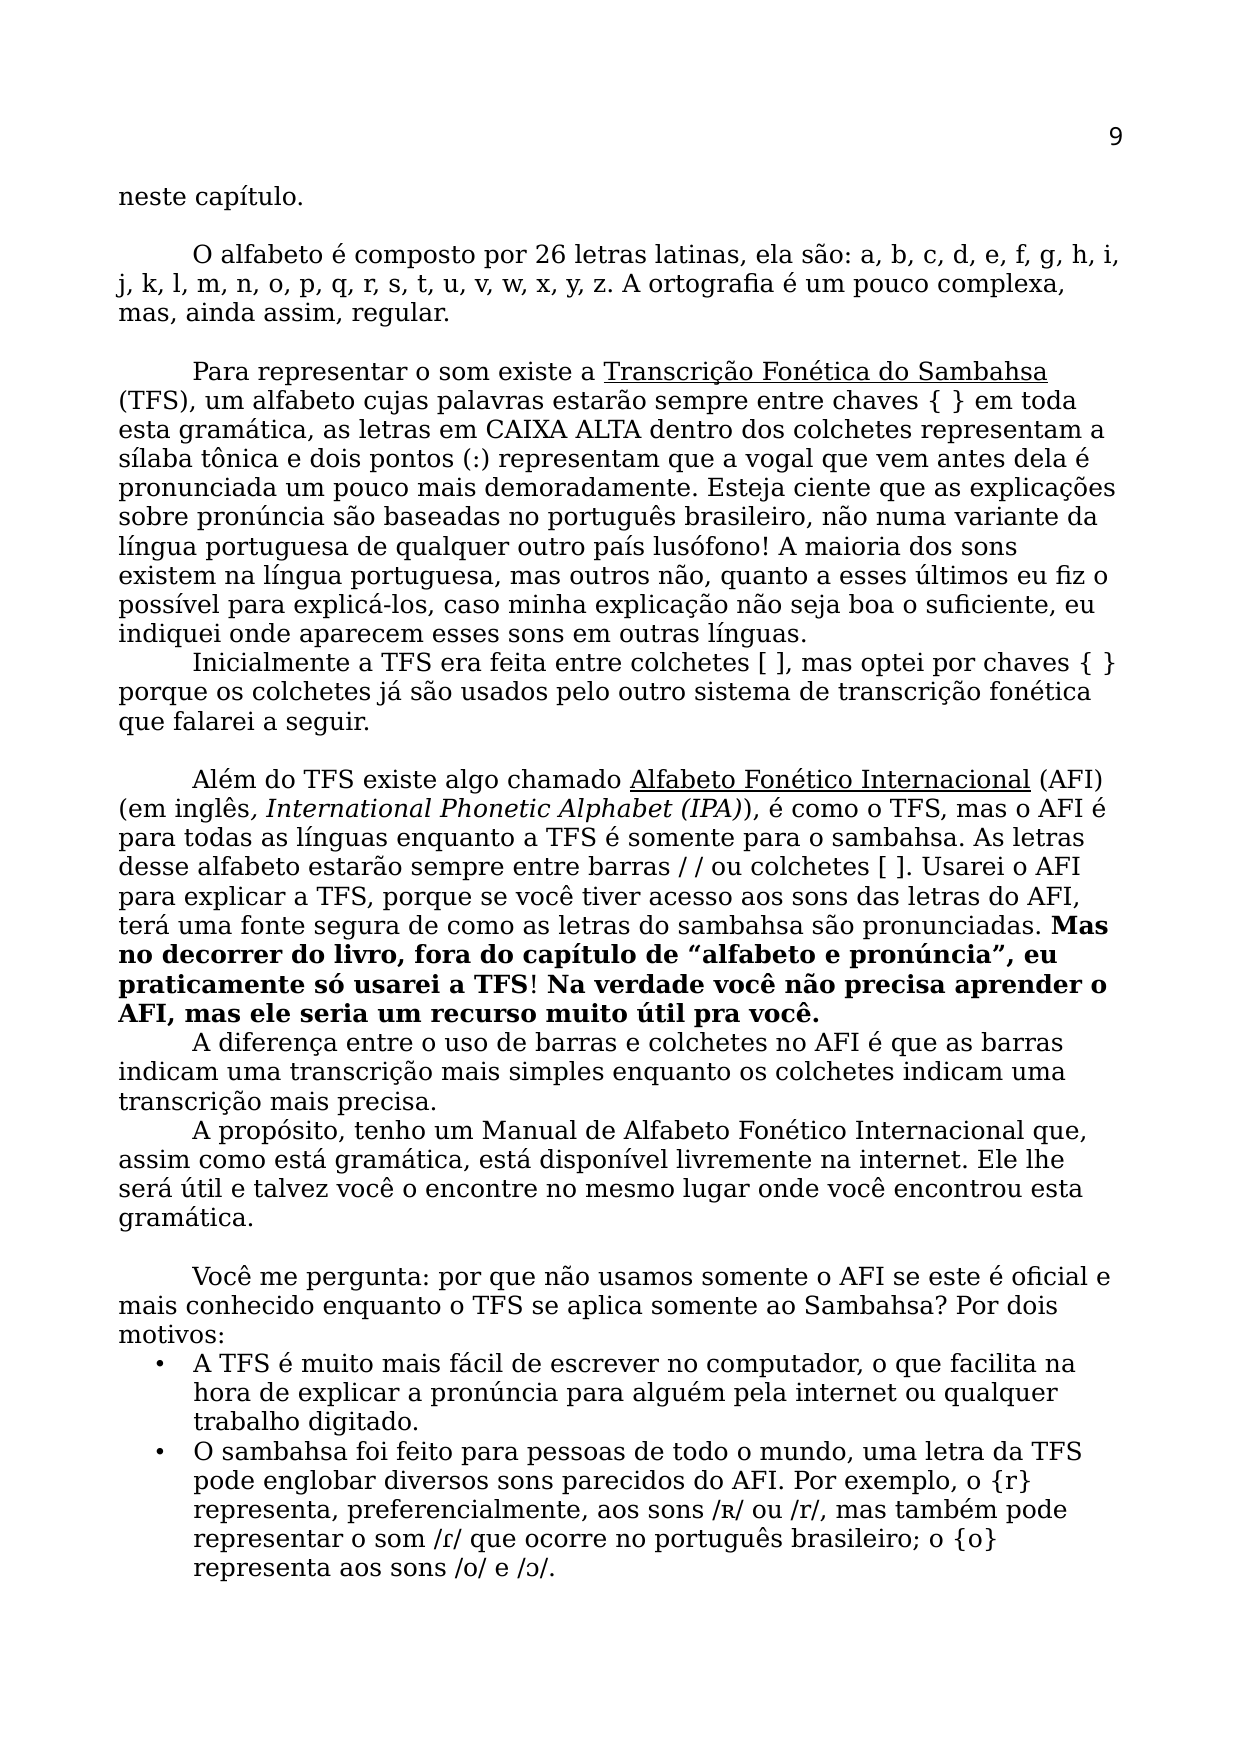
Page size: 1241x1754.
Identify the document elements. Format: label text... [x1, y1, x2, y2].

text Para representar o som existe a Transcrição Fonética do Sambahsa (TFS), um alfabeto cujas palavras estarão sempre entre chaves { } em toda esta gramática, as letras em CAIXA ALTA dentro dos colchetes representam a sílaba tônica e dois pontos (:) representam que a vogal que vem antes dela é pronunciada um pouco mais demoradamente. Esteja ciente que as explicações sobre pronúncia são baseadas no português brasileiro, não numa variante da língua portuguesa de qualquer outro país lusófono! A maioria dos sons existem na língua portuguesa, mas outros não, quanto a esses últimos eu fiz o possível para explicá-los, caso minha explicação não seja boa o suficiente, eu indiquei onde aparecem esses sons em outras línguas. [118, 357, 1123, 648]
text A propósito, tenho um Manual de Alfabeto Fonético Internacional que, assim como está gramática, está disponível livremente na internet. Ele lhe será útil e talvez você o encontre no mesmo lugar onde você encontrou esta gramática. [118, 1116, 1123, 1232]
text O alfabeto é composto por 26 letras latinas, ela são: a, b, c, d, e, f, g, h, i, j, k, l, m, n, o, p, q, r, s, t, u, v, w, x, y, z. A ortografia é um pouco complexa, mas, ainda assim, regular. [118, 240, 1123, 327]
text Além do TFS existe algo chamado Alfabeto Fonético Internacional (AFI) (em inglês, International Phonetic Alphabet (IPA)), é como o TFS, mas o AFI é para todas as línguas enquanto a TFS é somente para o sambahsa. As letras desse alfabeto estarão sempre entre barras / / ou colchetes [ ]. Usarei o AFI para explicar a TFS, porque se você tiver acesso aos sons das letras do AFI, terá uma fonte segura de como as letras do sambahsa são pronunciadas. Mas no decorrer do livro, fora do capítulo de “alfabeto e pronúncia”, eu praticamente só usarei a TFS! Na verdade você não precisa aprender o AFI, mas ele seria um recurso muito útil pra você. [118, 765, 1123, 1028]
text Você me pergunta: por que não usamos somente o AFI se este é oficial e mais conhecido enquanto o TFS se aplica somente ao Sambahsa? Por dois motivos: [118, 1262, 1123, 1349]
text Inicialmente a TFS era feita entre colchetes [ ], mas optei por chaves { } porque os colchetes já são usados pelo outro sistema de transcrição fonética que falarei a seguir. [118, 648, 1123, 736]
text neste capítulo. [118, 182, 1123, 211]
text A diferença entre o uso de barras e colchetes no AFI é que as barras indicam uma transcrição mais simples enquanto os colchetes indicam uma transcrição mais precisa. [118, 1028, 1123, 1116]
list A TFS é muito mais fácil de escrever no computador, o que facilita na hora de explicar a pronúncia para alguém pela internet ou qualquer trabalho digitado. [156, 1349, 1123, 1437]
list O sambahsa foi feito para pessoas de todo o mundo, uma letra da TFS pode englobar diversos sons parecidos do AFI. Por exemplo, o {r} representa, preferencialmente, aos sons /ʀ/ ou /r/, mas também pode representar o som /ɾ/ que ocorre no português brasileiro; o {o} representa aos sons /o/ e /ɔ/. [156, 1437, 1123, 1582]
